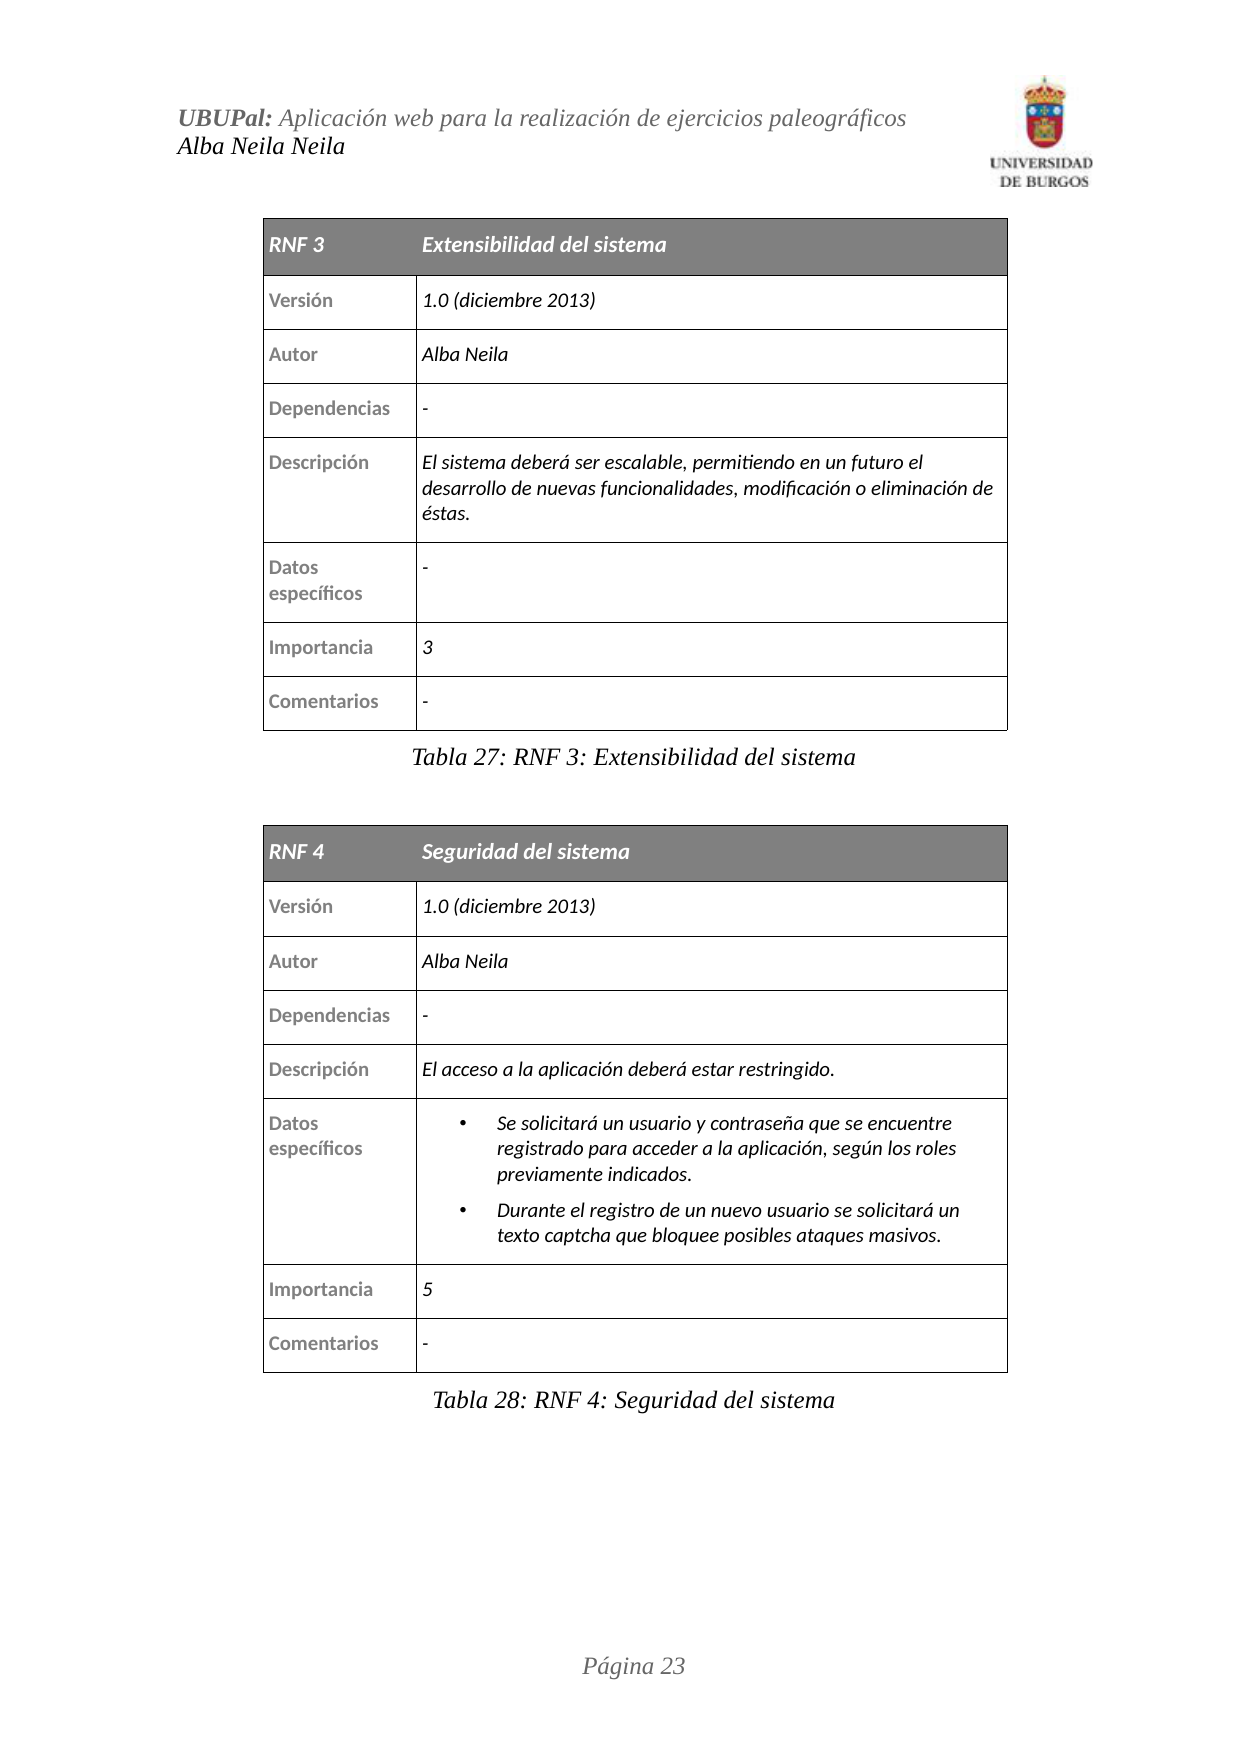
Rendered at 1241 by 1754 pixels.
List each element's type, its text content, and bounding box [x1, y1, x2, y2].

table_cell Dependencias [264, 384, 416, 437]
picture [990, 75, 1093, 187]
table_header Extensibilidad del sistema [416, 219, 1007, 275]
table_cell Alba Neila [417, 330, 1007, 383]
table_cell Versión [264, 882, 416, 936]
table_cell Comentarios [264, 1319, 416, 1372]
table_cell Importancia [264, 623, 416, 676]
table_header RNF 4 [264, 826, 416, 881]
table_header RNF 3 [264, 219, 416, 275]
table_cell Alba Neila [417, 937, 1007, 989]
table_cell El sistema deberá ser escalable, permitiendo en un futuro el desarrollo de nuevas funcionalidades, modificación o eliminación de éstas. [417, 438, 1007, 542]
table_cell Descripción [264, 438, 416, 542]
table_cell - [417, 543, 1007, 622]
table_cell Comentarios [264, 677, 416, 730]
table_cell Descripción [264, 1045, 416, 1098]
text Tabla 28: RNF 4: Seguridad del sistema [177, 1385, 1092, 1413]
table_cell - [417, 991, 1007, 1044]
table_cell 5 [417, 1265, 1007, 1318]
table_cell Autor [264, 937, 416, 989]
table_cell 1.0 (diciembre 2013) [417, 882, 1007, 936]
table_cell Autor [264, 330, 416, 383]
table_cell Datos específicos [264, 543, 416, 622]
table_cell Datos específicos [264, 1099, 416, 1264]
table_cell 1.0 (diciembre 2013) [417, 276, 1007, 329]
table_cell 3 [417, 623, 1007, 676]
table_cell - [417, 1319, 1007, 1372]
table_cell Dependencias [264, 991, 416, 1044]
table_cell - [417, 384, 1007, 437]
table_cell Versión [264, 276, 416, 329]
table_cell - [417, 677, 1007, 730]
table_cell Se solicitará un usuario y contraseña que se encuentre registrado para acceder a la aplicación, según los roles previamente indicados. Durante el registro de un nuevo usuario se solicitará un texto captcha que bloquee posibles ataques masivos. [417, 1099, 1007, 1264]
text Tabla 27: RNF 3: Extensibilidad del sistema [177, 742, 1092, 771]
table_header Seguridad del sistema [416, 826, 1007, 881]
table_cell Importancia [264, 1265, 416, 1318]
table_cell El acceso a la aplicación deberá estar restringido. [417, 1045, 1007, 1098]
